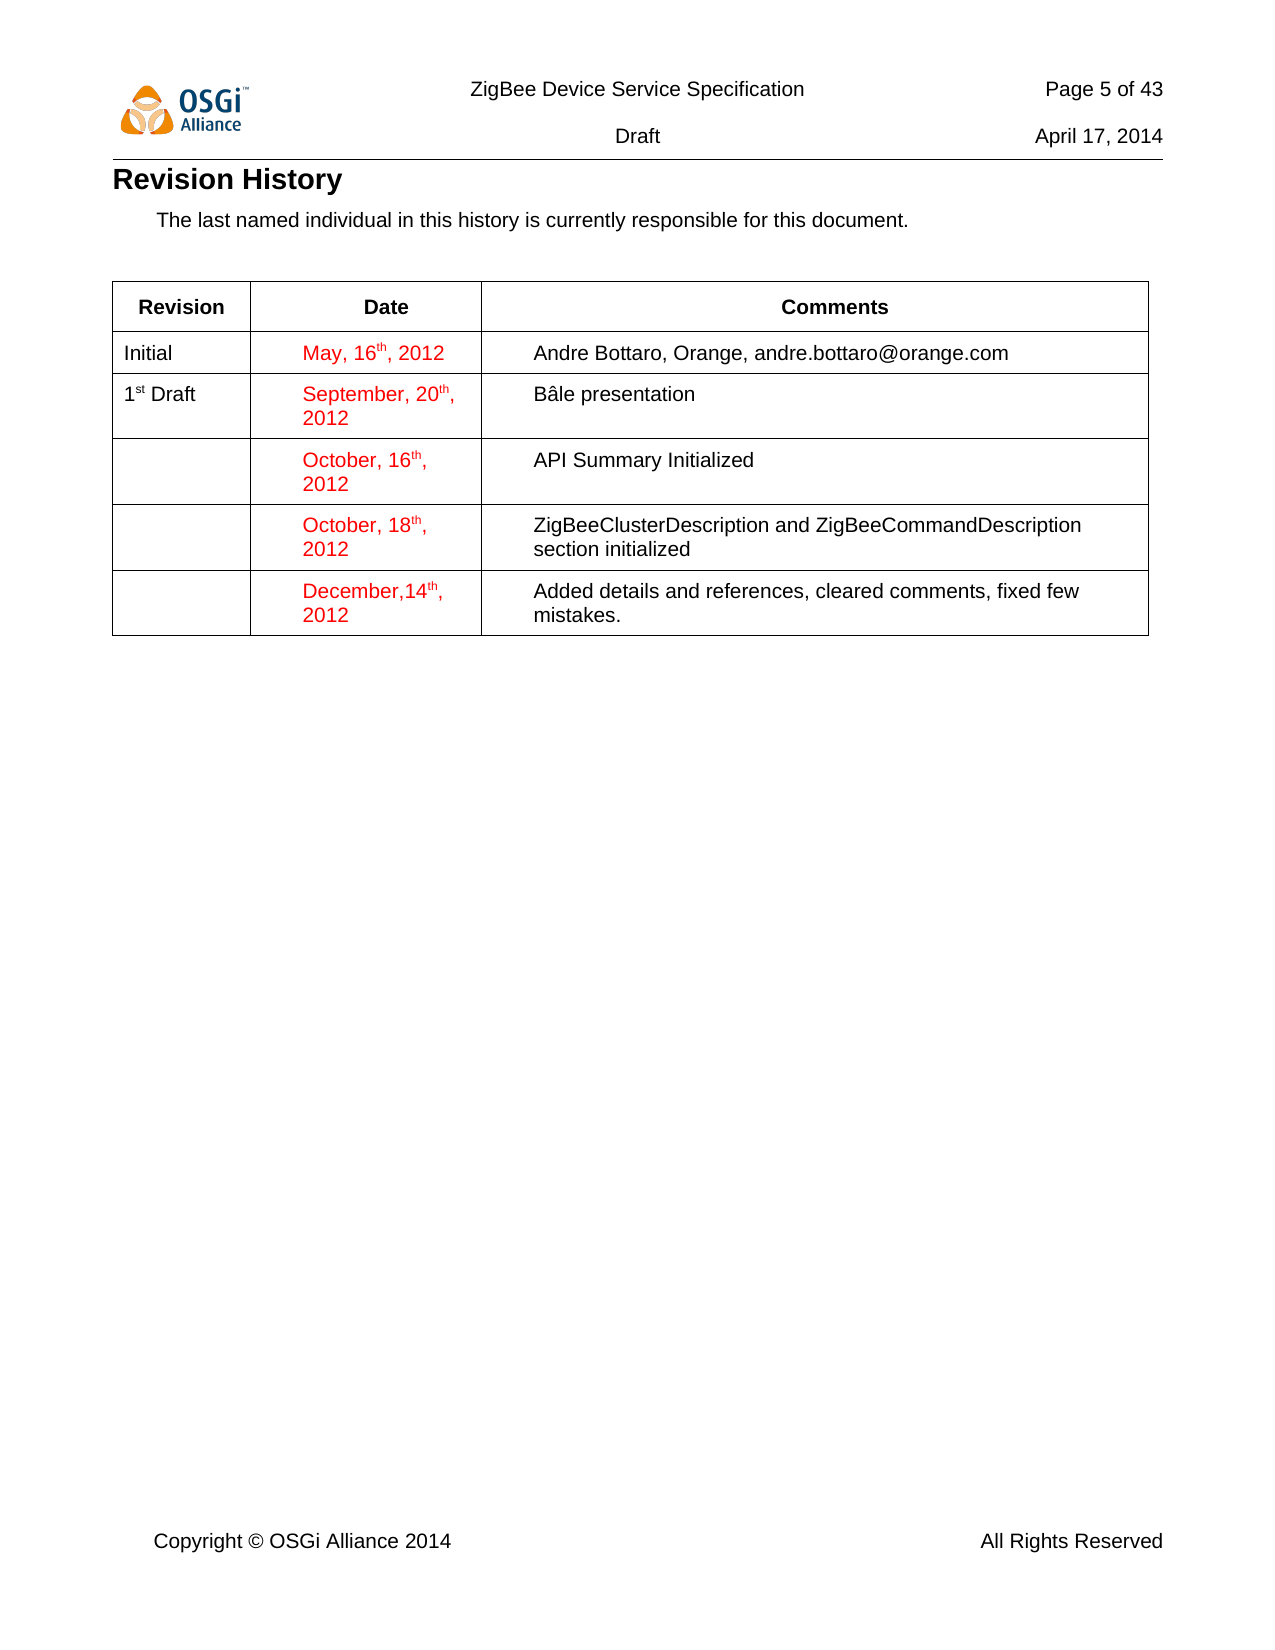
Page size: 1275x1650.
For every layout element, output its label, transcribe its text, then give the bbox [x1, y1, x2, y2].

table_cell September, 20th, 2012 [251, 374, 481, 438]
table_cell [113, 505, 250, 569]
table_cell Initial [113, 332, 250, 373]
table_cell 1st Draft [113, 374, 250, 438]
table_cell ZigBeeClusterDescription and ZigBeeCommandDescription section initialized [482, 505, 1148, 569]
table_header Comments [482, 282, 1148, 331]
table_cell API Summary Initialized [482, 439, 1148, 504]
table_cell October, 18th, 2012 [251, 505, 481, 569]
table_cell Bâle presentation [482, 374, 1148, 438]
subtitle Revision History [112, 160, 1163, 196]
text The last named individual in this history is currently responsible for this document. [156, 208, 1163, 232]
table_cell Added details and references, cleared comments, fixed few mistakes. [482, 571, 1148, 635]
table_cell October, 16th, 2012 [251, 439, 481, 504]
table_cell December,14th, 2012 [251, 571, 481, 635]
table_cell Andre Bottaro, Orange, andre.bottaro@orange.com [482, 332, 1148, 373]
picture [113, 78, 257, 142]
table_cell [113, 571, 250, 635]
table_header Date [251, 282, 481, 331]
table_header Revision [113, 282, 250, 331]
table_cell May, 16th, 2012 [251, 332, 481, 373]
table_cell [113, 439, 250, 504]
